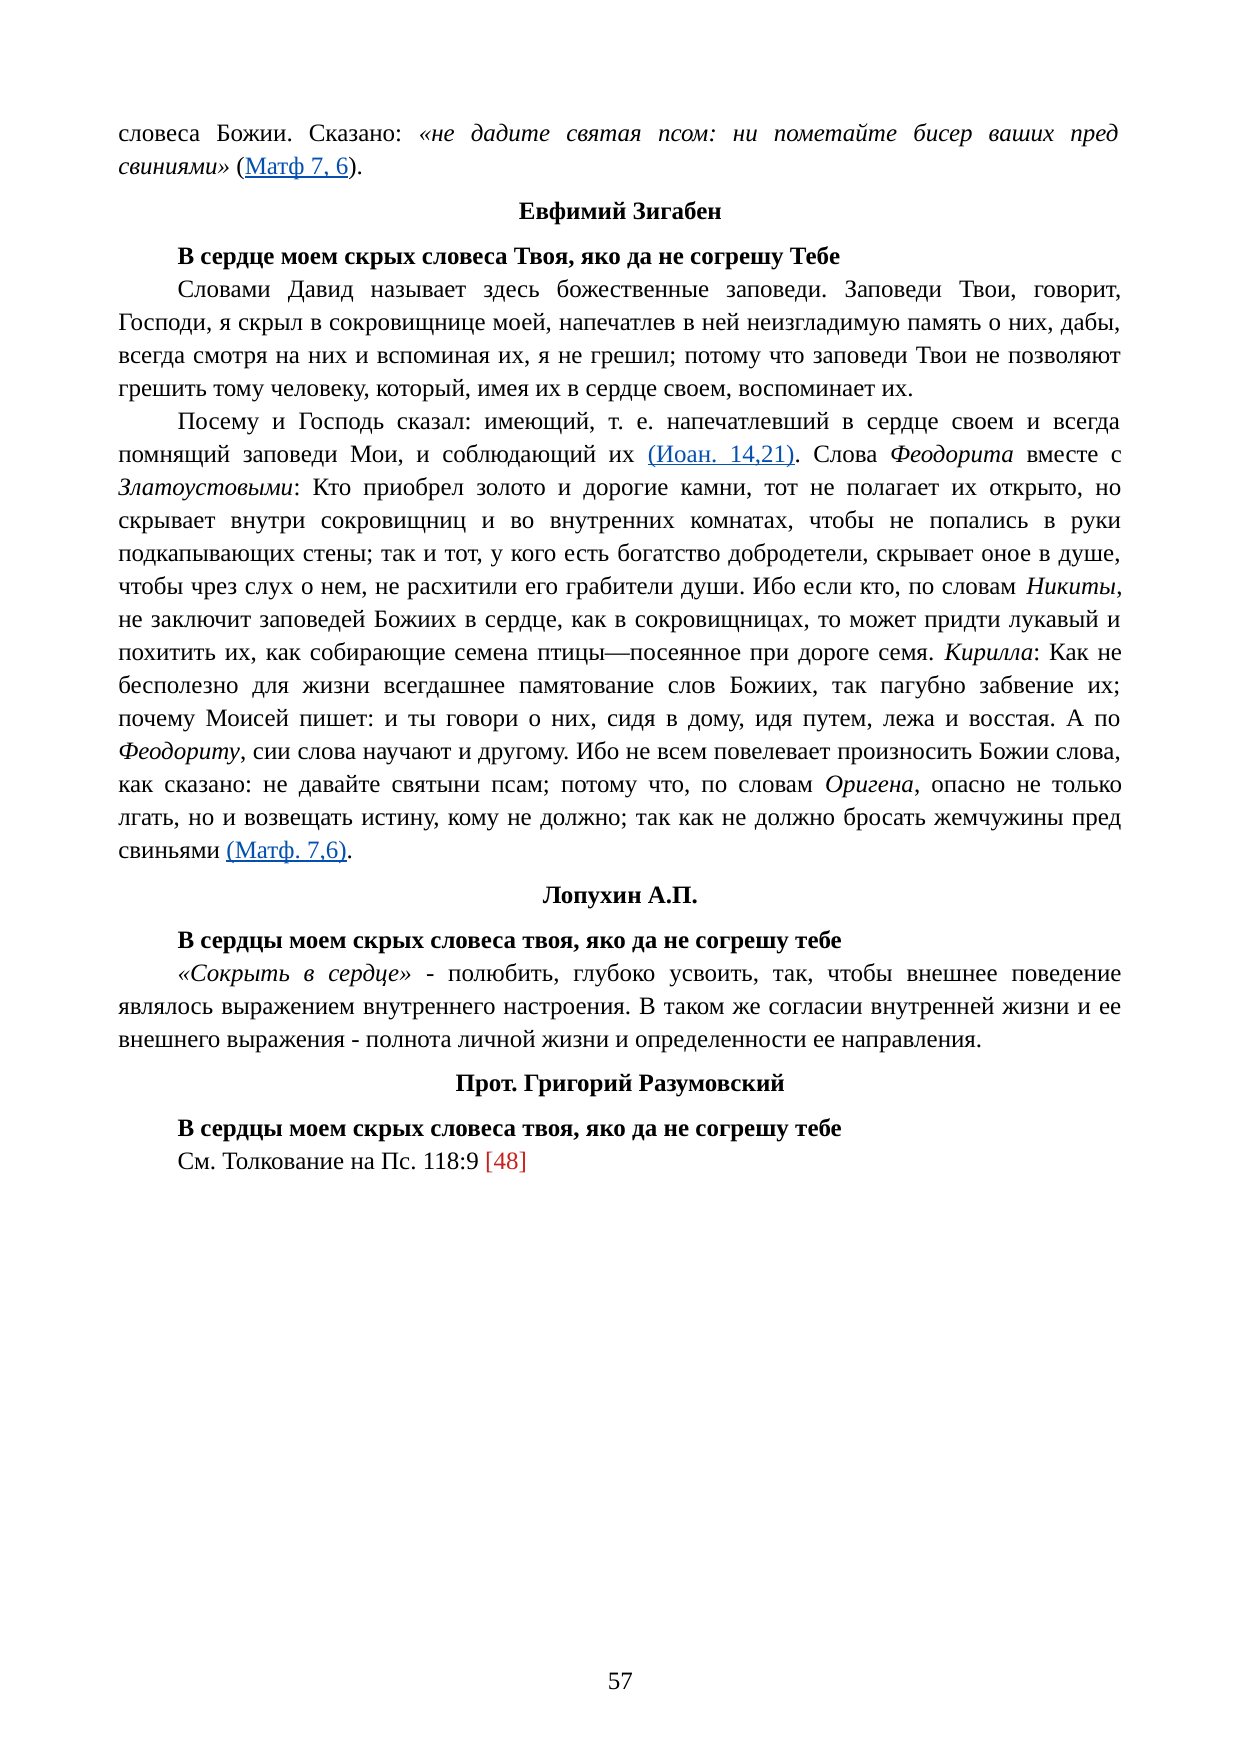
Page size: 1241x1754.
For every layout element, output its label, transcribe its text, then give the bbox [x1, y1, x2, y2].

subtitle Евфимий Зигабен [118, 196, 1122, 225]
subtitle Лопухин А.П. [118, 880, 1122, 909]
text См. Толкование на Пс. 118:9 [48] [118, 1146, 1122, 1175]
text Посему и Господь сказал: имеющий, т. е. напечатлевший в сердце своем и всегда помнящий заповеди Мои, и соблюдающий их (Иоан. 14,21). Слова Феодорита вместе с Златоустовыми: Кто приобрел золото и дорогие камни, тот не полагает их открыто, но скрывает внутри сокровищниц и во внутренних комнатах, чтобы не попались в руки подкапывающих стены; так и тот, у кого есть богатство добродетели, скрывает оное в душе, чтобы чрез слух о нем, не расхитили его грабители души. Ибо если кто, по словам Никиты, не заключит заповедей Божиих в сердце, как в сокровищницах, то может придти лукавый и похитить их, как собирающие семена птицы—посеянное при дороге семя. Кирилла: Как не бесполезно для жизни всегдашнее памятование слов Божиих, так пагубно забвение их; почему Моисей пишет: и ты говори о них, сидя в дому, идя путем, лежа и восстая. А по Феодориту, сии слова научают и другому. Ибо не всем повелевает произносить Божии слова, как сказано: не давайте святыни псам; потому что, по словам Оригена, опасно не только лгать, но и возвещать истину, кому не должно; так как не должно бросать жемчужины пред свиньями (Матф. 7,6). [118, 406, 1122, 864]
text В сердце моем скрых словеса Твоя, яко да не согрешу Тебе [118, 241, 1122, 269]
text В сердцы моем скрых словеса твоя, яко да не согрешу тебе [118, 925, 1122, 953]
text В сердцы моем скрых словеса твоя, яко да не согрешу тебе [118, 1113, 1122, 1142]
text «Сокрыть в сердце» - полюбить, глубоко усвоить, так, чтобы внешнее поведение являлось выражением внутреннего настроения. В таком же согласии внутренней жизни и ее внешнего выражения - полнота личной жизни и определенности ее направления. [118, 958, 1122, 1052]
text Словами Давид называет здесь божественные заповеди. Заповеди Твои, говорит, Господи, я скрыл в сокровищнице моей, напечатлев в ней неизгладимую память о них, дабы, всегда смотря на них и вспоминая их, я не грешил; потому что заповеди Твои не позволяют грешить тому человеку, который, имея их в сердце своем, воспоминает их. [118, 274, 1122, 402]
subtitle Прот. Григорий Разумовский [118, 1068, 1122, 1097]
text словеса Божии. Сказано: «не дадите святая псом: ни пометайте бисер ваших пред свиниями» (Матф 7, 6). [118, 118, 1122, 180]
